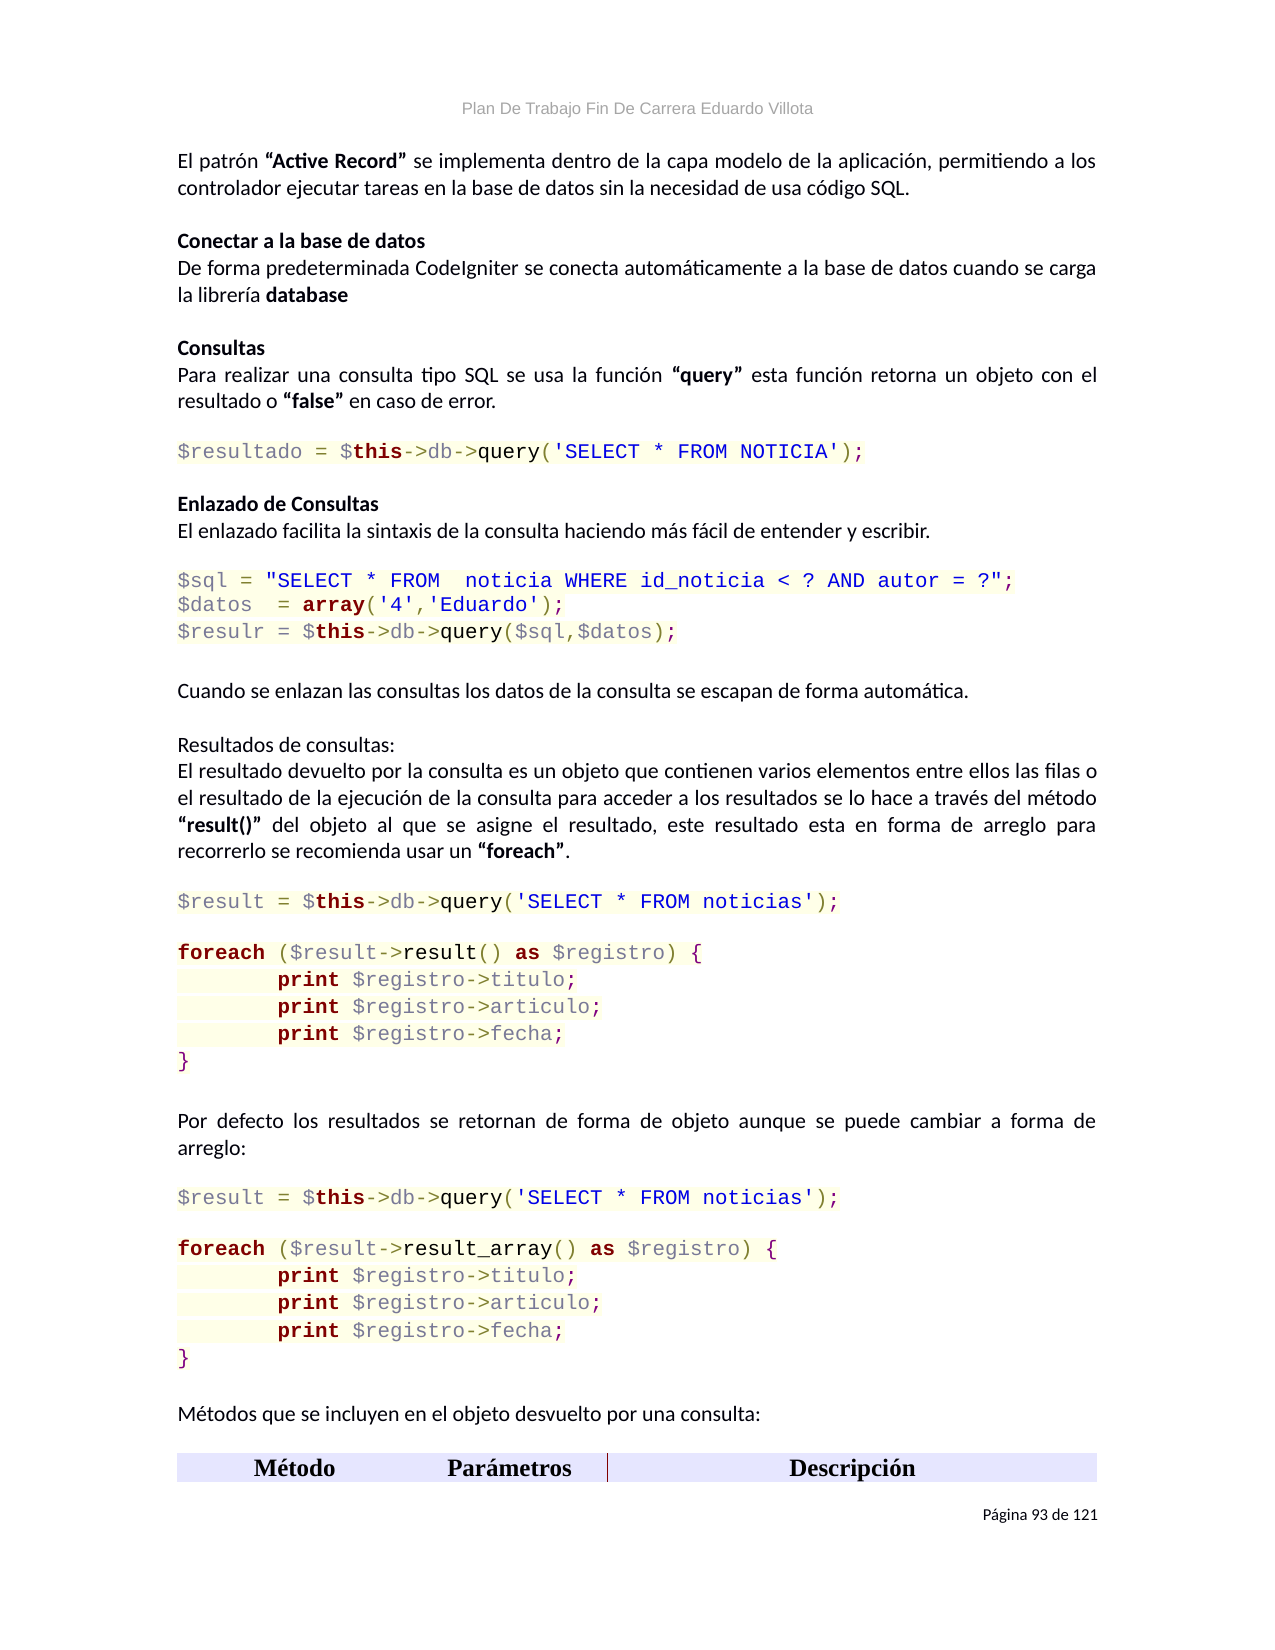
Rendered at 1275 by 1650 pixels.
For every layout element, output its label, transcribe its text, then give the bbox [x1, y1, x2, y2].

text Para realizar una consulta tipo SQL se usa la función “query” esta función retorna un objeto con el resultado o “false” en caso de error. [177, 361, 1098, 414]
text $sql = "SELECT * FROM noticia WHERE id_noticia < ? AND autor = ?"; [177, 570, 1098, 594]
text print $registro->titulo; [177, 1265, 1098, 1289]
text El resultado devuelto por la consulta es un objeto que contienen varios elementos entre ellos las filas o el resultado de la ejecución de la consulta para acceder a los resultados se lo hace a través del método “result()” del objeto al que se asigne el resultado, este resultado esta en forma de arreglo para recorrerlo se recomienda usar un “foreach”. [177, 758, 1098, 864]
text El enlazado facilita la sintaxis de la consulta haciendo más fácil de entender y escribir. [177, 517, 1098, 543]
table_header Método [177, 1453, 412, 1482]
text Resultados de consultas: [177, 731, 1098, 758]
text El patrón “Active Record” se implementa dentro de la capa modelo de la aplicación, permitiendo a los controlador ejecutar tareas en la base de datos sin la necesidad de usa código SQL. [177, 148, 1098, 201]
text Por defecto los resultados se retornan de forma de objeto aunque se puede cambiar a forma de arreglo: [177, 1107, 1098, 1161]
text Conectar a la base de datos [177, 228, 1098, 254]
text $resultado = $this->db->query('SELECT * FROM NOTICIA'); [177, 441, 1098, 464]
text De forma predeterminada CodeIgniter se conecta automáticamente a la base de datos cuando se carga la librería database [177, 254, 1098, 308]
text print $registro->fecha; [177, 1319, 1098, 1343]
text $result = $this->db->query('SELECT * FROM noticias'); [177, 1187, 1098, 1211]
text Enlazado de Consultas [177, 490, 1098, 517]
text } [177, 1051, 1098, 1074]
text Cuando se enlazan las consultas los datos de la consulta se escapan de forma automática. [177, 678, 1098, 704]
text $result = $this->db->query('SELECT * FROM noticias'); [177, 891, 1098, 914]
text $resulr = $this->db->query($sql,$datos); [177, 621, 1098, 644]
table_header Parámetros [412, 1453, 607, 1482]
text foreach ($result->result_array() as $registro) { [177, 1238, 1098, 1262]
text print $registro->articulo; [177, 996, 1098, 1020]
text $datos = array('4','Eduardo'); [177, 594, 1098, 617]
text foreach ($result->result() as $registro) { [177, 942, 1098, 965]
text print $registro->titulo; [177, 969, 1098, 993]
text Consultas [177, 334, 1098, 361]
table_header Descripción [608, 1453, 1097, 1482]
text print $registro->fecha; [177, 1023, 1098, 1047]
text print $registro->articulo; [177, 1292, 1098, 1316]
text Métodos que se incluyen en el objeto desvuelto por una consulta: [177, 1400, 1098, 1427]
text } [177, 1347, 1098, 1370]
